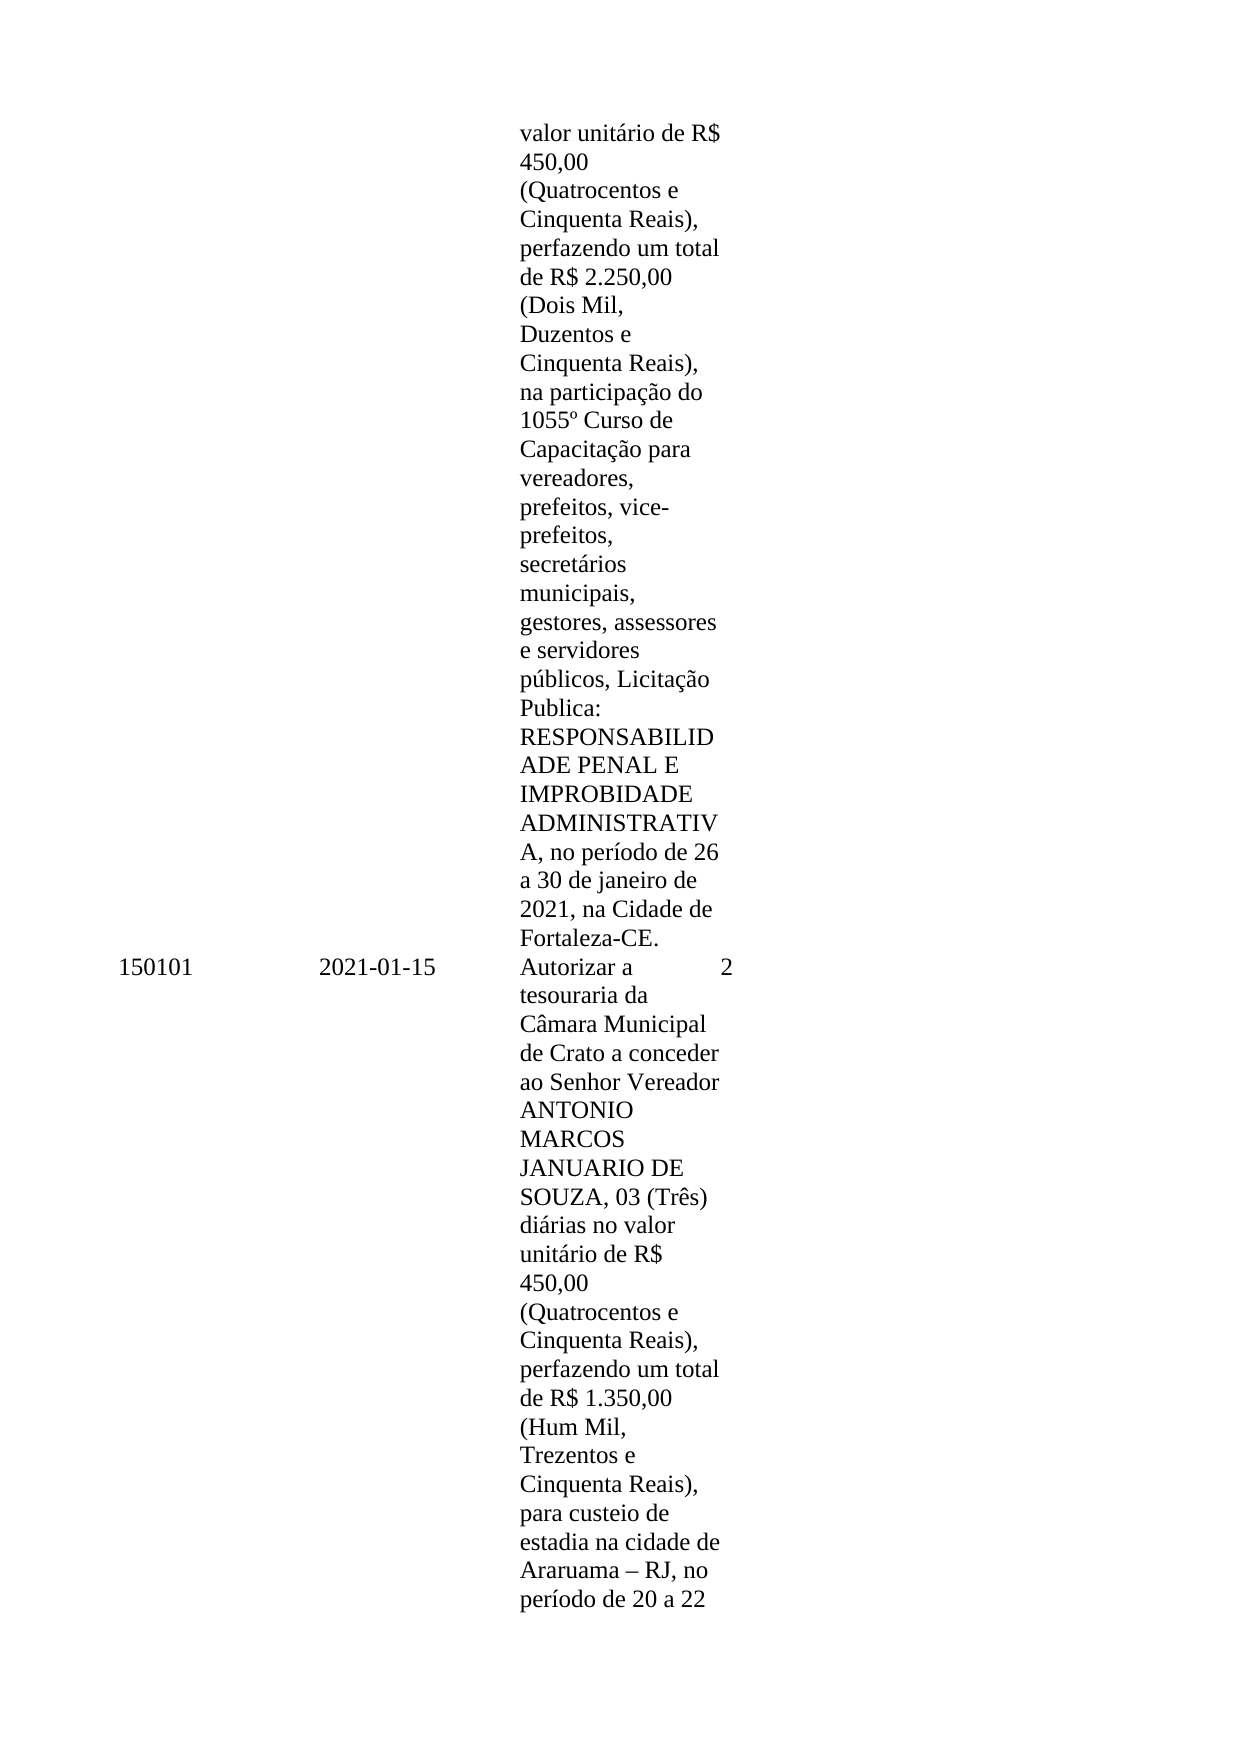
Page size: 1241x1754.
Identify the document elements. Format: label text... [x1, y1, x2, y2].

table_cell valor unitário de R$ 450,00 (Quatrocentos e Cinquenta Reais), perfazendo um total de R$ 2.250,00 (Dois Mil, Duzentos e Cinquenta Reais), na participação do 1055º Curso de Capacitação para vereadores, prefeitos, vice-prefeitos, secretários municipais, gestores, assessores e servidores públicos, Licitação Publica: RESPONSABILIDADE PENAL E IMPROBIDADE ADMINISTRATIVA, no período de 26 a 30 de janeiro de 2021, na Cidade de Fortaleza-CE. [520, 118, 720, 952]
table_cell [118, 118, 319, 952]
table_cell 2021-01-15 [319, 952, 519, 1613]
table_cell 2 [720, 952, 921, 1613]
table_cell [319, 118, 519, 952]
table_cell [720, 118, 921, 952]
table_cell 150101 [118, 952, 319, 1613]
table_cell Autorizar a tesouraria da Câmara Municipal de Crato a conceder ao Senhor Vereador ANTONIO MARCOS JANUARIO DE SOUZA, 03 (Três) diárias no valor unitário de R$ 450,00 (Quatrocentos e Cinquenta Reais), perfazendo um total de R$ 1.350,00 (Hum Mil, Trezentos e Cinquenta Reais), para custeio de estadia na cidade de Araruama – RJ, no período de 20 a 22 [520, 952, 720, 1613]
table_cell [921, 952, 1122, 1613]
table_cell [921, 118, 1122, 952]
